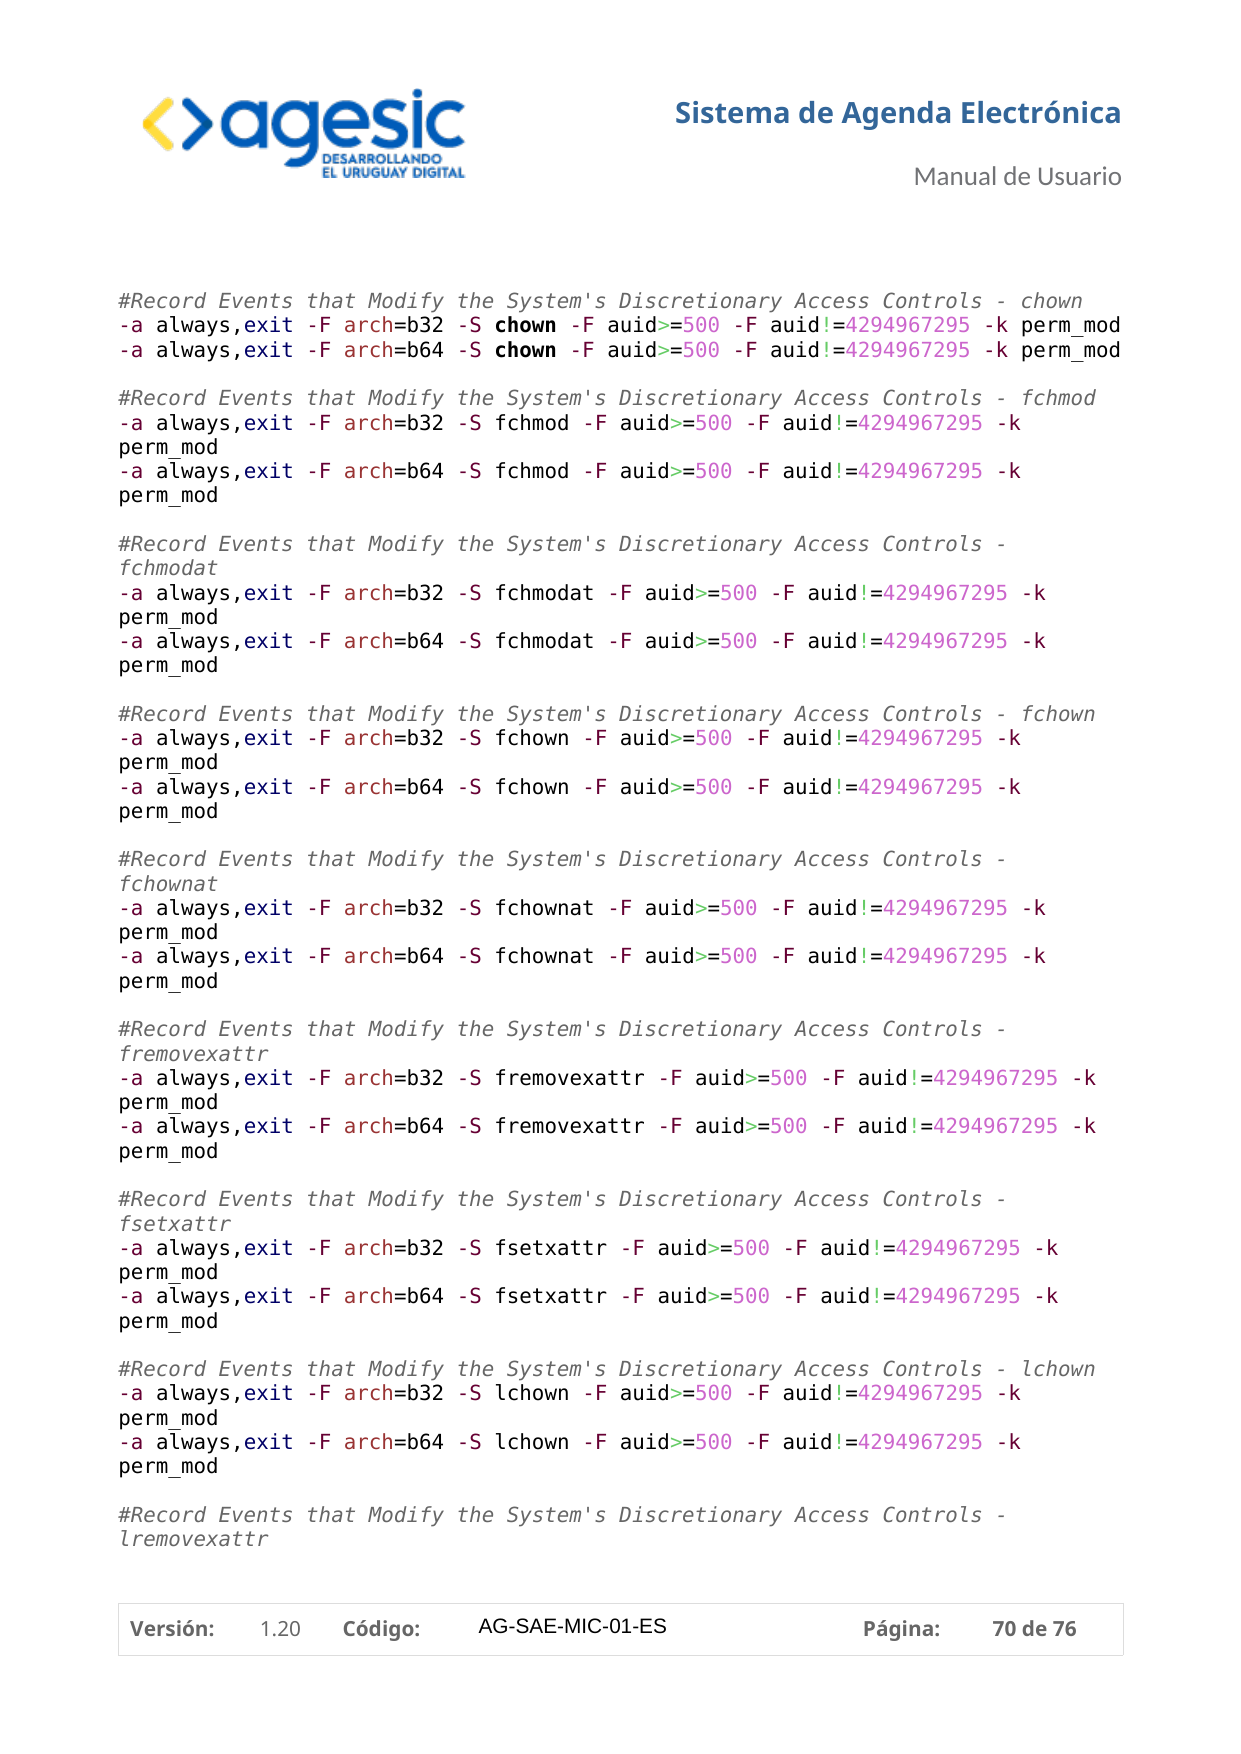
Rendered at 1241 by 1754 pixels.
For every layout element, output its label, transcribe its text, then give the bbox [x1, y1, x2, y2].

text #Record Events that Modify the System's Discretionary Access Controls - chown -a always,exit -F arch=b32 -S chown -F auid>=500 -F auid!=4294967295 -k perm_mod -a always,exit -F arch=b64 -S chown -F auid>=500 -F auid!=4294967295 -k perm_mod #Record Events that Modify the System's Discretionary Access Controls - fchmod -a always,exit -F arch=b32 -S fchmod -F auid>=500 -F auid!=4294967295 -k perm_mod -a always,exit -F arch=b64 -S fchmod -F auid>=500 -F auid!=4294967295 -k perm_mod #Record Events that Modify the System's Discretionary Access Controls - fchmodat -a always,exit -F arch=b32 -S fchmodat -F auid>=500 -F auid!=4294967295 -k perm_mod -a always,exit -F arch=b64 -S fchmodat -F auid>=500 -F auid!=4294967295 -k perm_mod #Record Events that Modify the System's Discretionary Access Controls - fchown -a always,exit -F arch=b32 -S fchown -F auid>=500 -F auid!=4294967295 -k perm_mod -a always,exit -F arch=b64 -S fchown -F auid>=500 -F auid!=4294967295 -k perm_mod #Record Events that Modify the System's Discretionary Access Controls - fchownat -a always,exit -F arch=b32 -S fchownat -F auid>=500 -F auid!=4294967295 -k perm_mod -a always,exit -F arch=b64 -S fchownat -F auid>=500 -F auid!=4294967295 -k perm_mod #Record Events that Modify the System's Discretionary Access Controls - fremovexattr -a always,exit -F arch=b32 -S fremovexattr -F auid>=500 -F auid!=4294967295 -k perm_mod -a always,exit -F arch=b64 -S fremovexattr -F auid>=500 -F auid!=4294967295 -k perm_mod #Record Events that Modify the System's Discretionary Access Controls - fsetxattr -a always,exit -F arch=b32 -S fsetxattr -F auid>=500 -F auid!=4294967295 -k perm_mod -a always,exit -F arch=b64 -S fsetxattr -F auid>=500 -F auid!=4294967295 -k perm_mod #Record Events that Modify the System's Discretionary Access Controls - lchown -a always,exit -F arch=b32 -S lchown -F auid>=500 -F auid!=4294967295 -k perm_mod -a always,exit -F arch=b64 -S lchown -F auid>=500 -F auid!=4294967295 -k perm_mod #Record Events that Modify the System's Discretionary Access Controls - lremovexattr [118, 289, 1122, 1551]
picture [142, 88, 466, 178]
